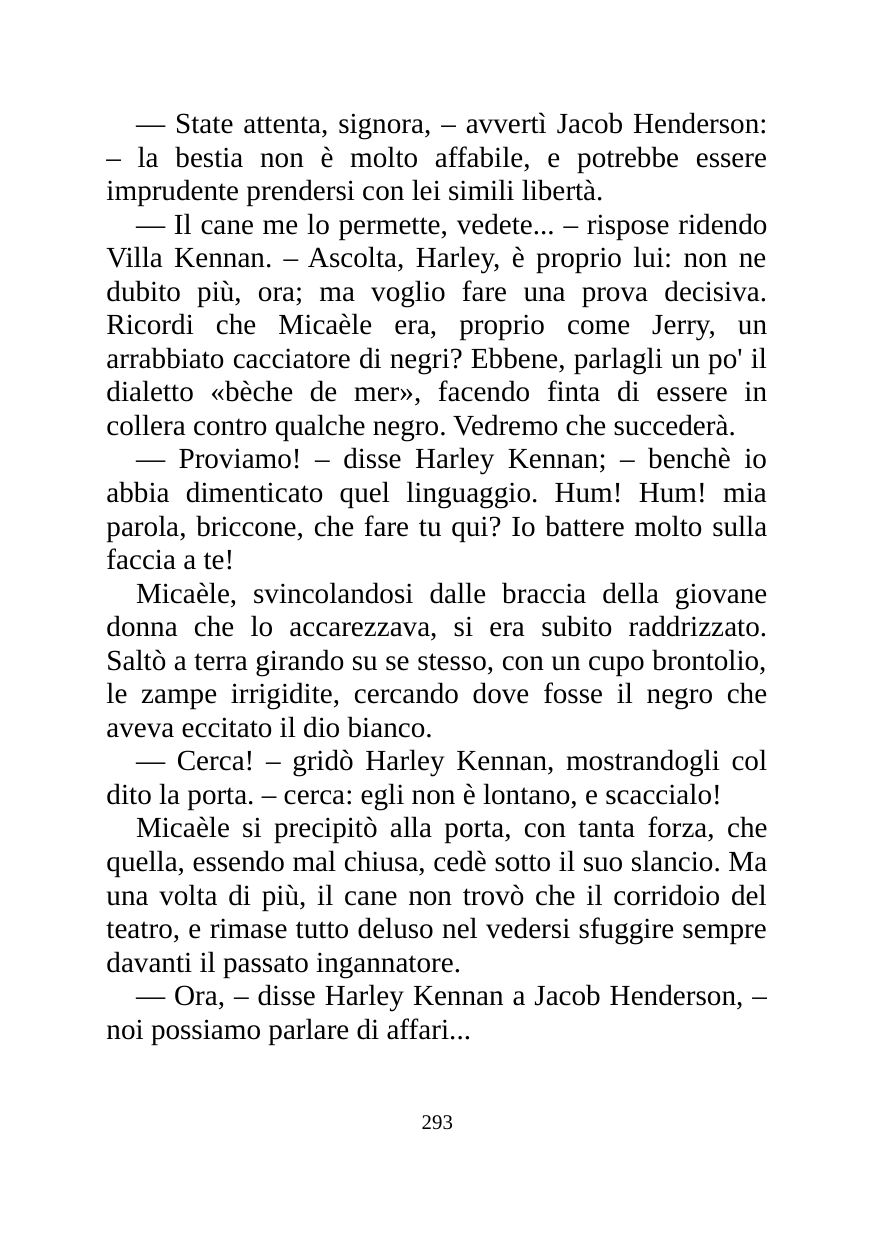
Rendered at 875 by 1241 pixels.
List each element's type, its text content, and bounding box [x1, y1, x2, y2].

text — State attenta, signora, – avvertì Jacob Henderson: – la bestia non è molto affabile, e potrebbe essere imprudente prendersi con lei simili libertà. [106, 106, 768, 207]
text — Cerca! – gridò Harley Kennan, mostrandogli col dito la porta. – cerca: egli non è lontano, e scaccialo! [106, 743, 768, 811]
text — Ora, – disse Harley Kennan a Jacob Henderson, – noi possiamo parlare di affari... [106, 978, 768, 1045]
text — Proviamo! – disse Harley Kennan; – benchè io abbia dimenticato quel linguaggio. Hum! Hum! mia parola, briccone, che fare tu qui? Io battere molto sulla faccia a te! [106, 442, 768, 576]
text — Il cane me lo permette, vedete... – rispose ridendo Villa Kennan. – Ascolta, Harley, è proprio lui: non ne dubito più, ora; ma voglio fare una prova decisiva. Ricordi che Micaèle era, proprio come Jerry, un arrabbiato cacciatore di negri? Ebbene, parlagli un po' il dialetto «bèche de mer», facendo finta di essere in collera contro qualche negro. Vedremo che succederà. [106, 207, 768, 442]
text Micaèle, svincolandosi dalle braccia della giovane donna che lo accarezzava, si era subito raddrizzato. Saltò a terra girando su se stesso, con un cupo brontolio, le zampe irrigidite, cercando dove fosse il negro che aveva eccitato il dio bianco. [106, 576, 768, 743]
text Micaèle si precipitò alla porta, con tanta forza, che quella, essendo mal chiusa, cedè sotto il suo slancio. Ma una volta di più, il cane non trovò che il corridoio del teatro, e rimase tutto deluso nel vedersi sfuggire sempre davanti il passato ingannatore. [106, 811, 768, 978]
